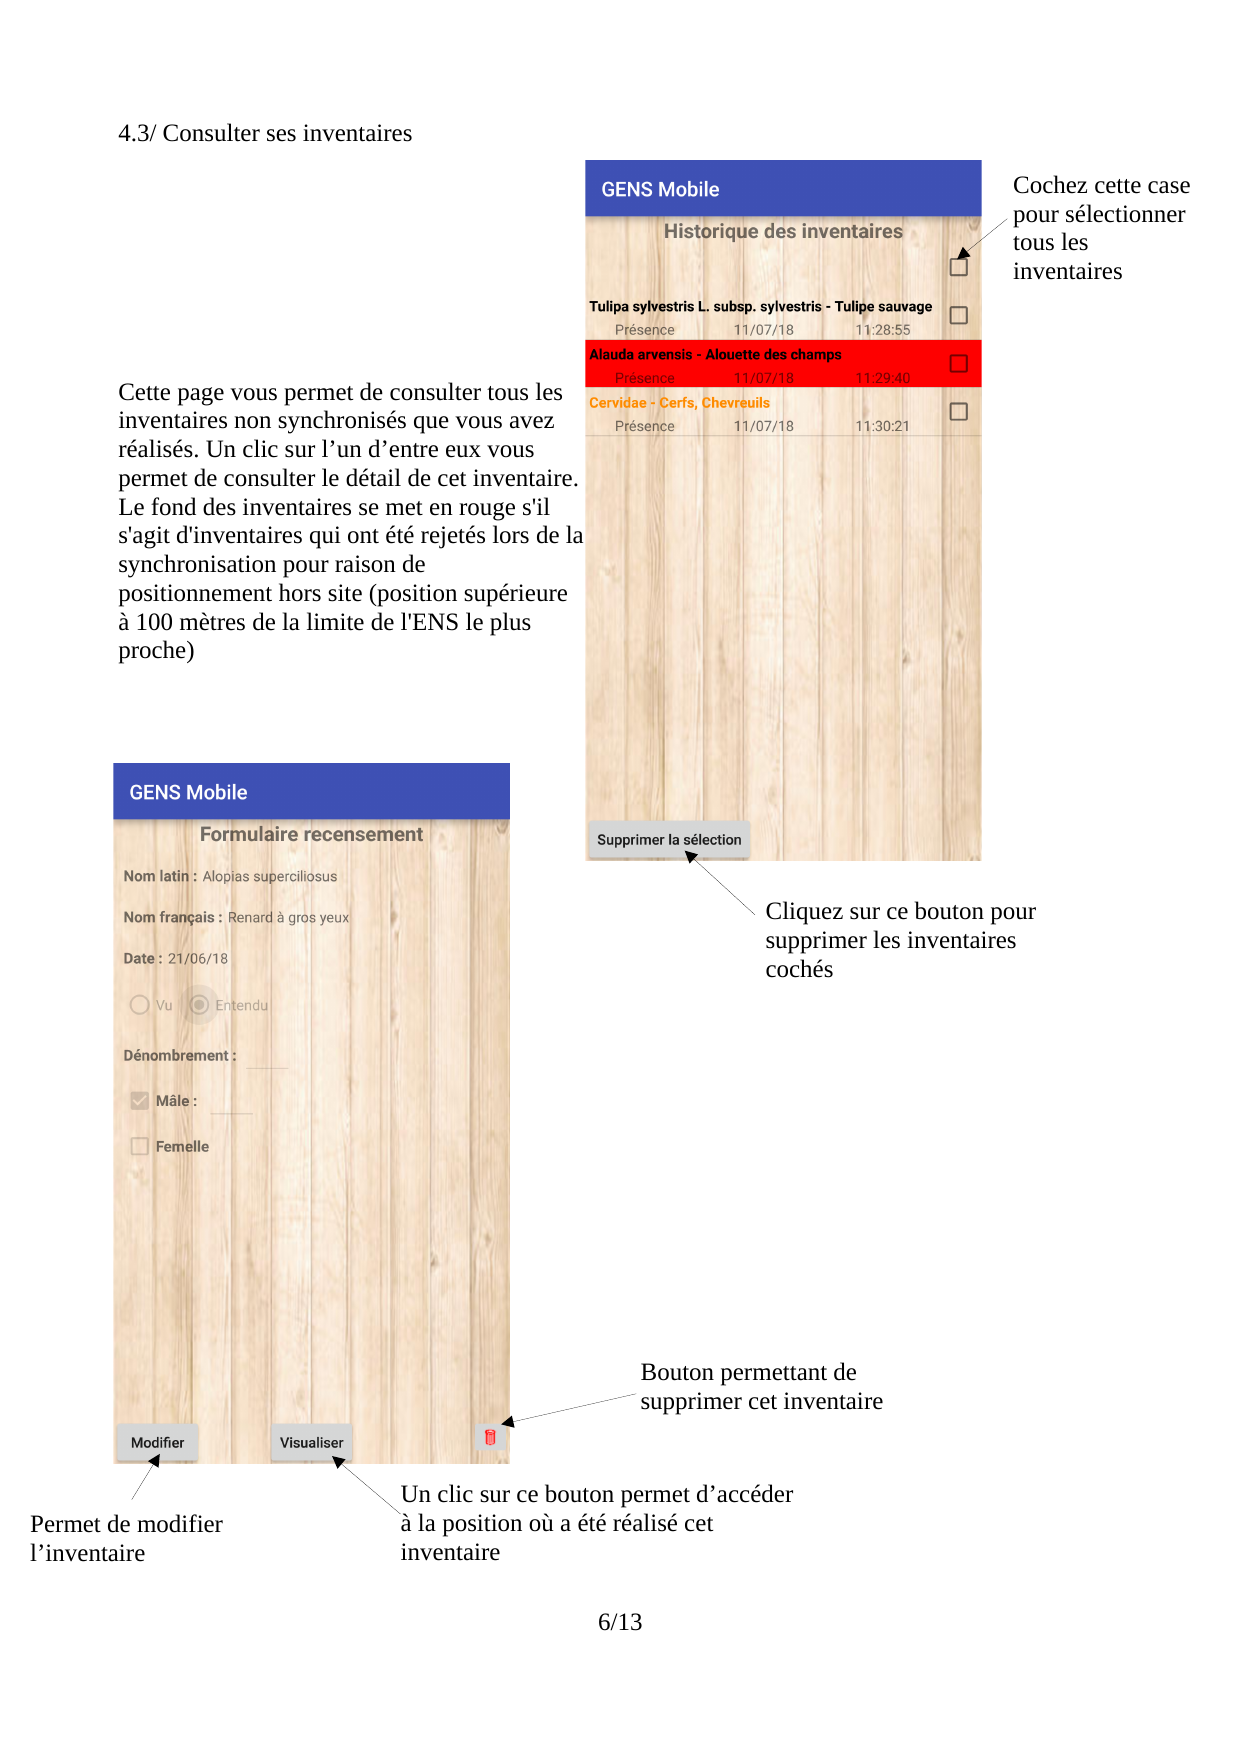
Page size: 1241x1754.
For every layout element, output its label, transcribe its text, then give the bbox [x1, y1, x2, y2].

text [982, 377, 1122, 492]
text [982, 492, 1122, 664]
text Le fond des inventaires se met en rouge s'il s'agit d'inventaires qui ont été rejetés lors de la synchronisation pour raison de positionnement hors site (position supérieure à 100 mètres de la limite de l'ENS le plus proche) [118, 492, 585, 664]
text Cette page vous permet de consulter tous les inventaires non synchronisés que vous avez réalisés. Un clic sur l’un d’entre eux vous permet de consulter le détail de cet inventaire. [118, 377, 585, 492]
picture [585, 160, 982, 861]
picture [113, 763, 510, 1464]
text 4.3/ Consulter ses inventaires [118, 118, 1122, 147]
